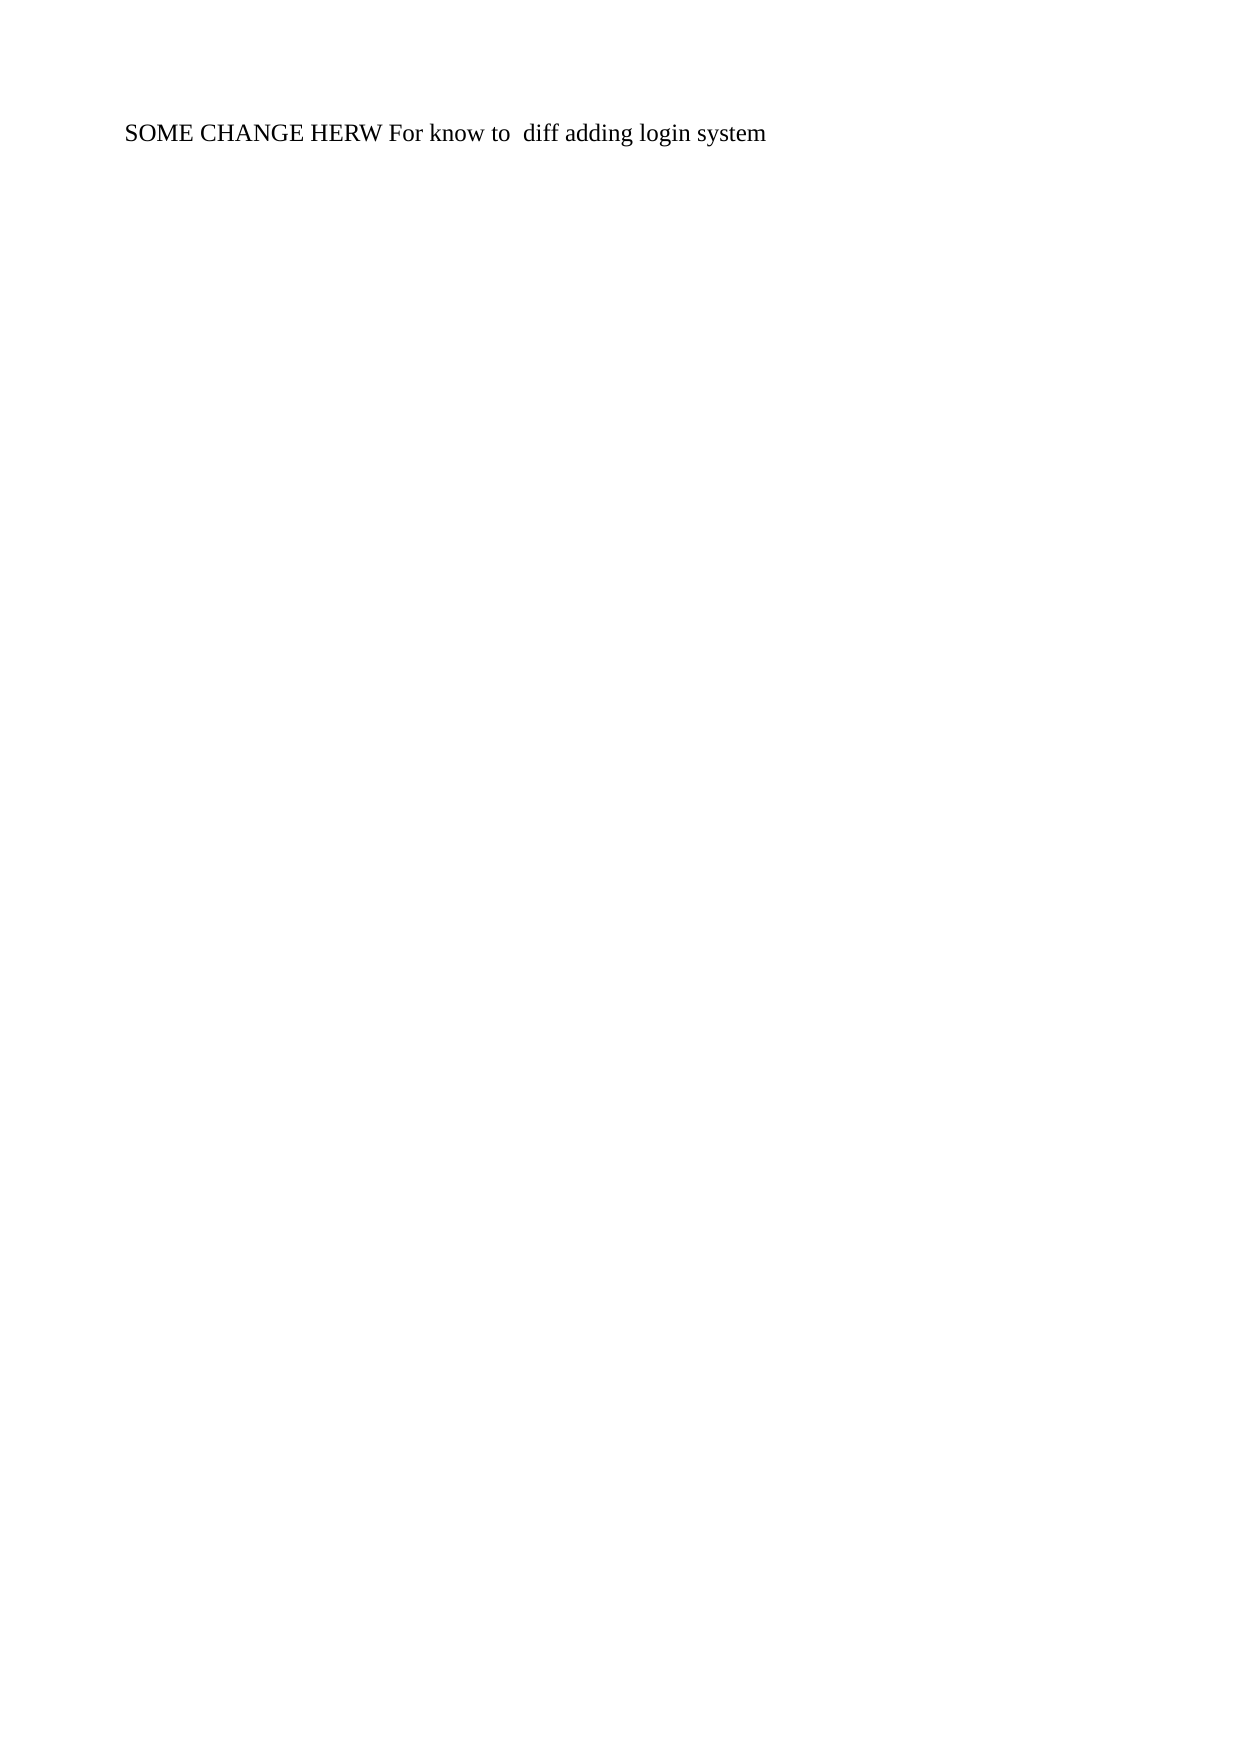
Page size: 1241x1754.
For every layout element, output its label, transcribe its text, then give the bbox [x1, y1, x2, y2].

text SOME CHANGE HERW For know to diff adding login system [118, 118, 1122, 147]
